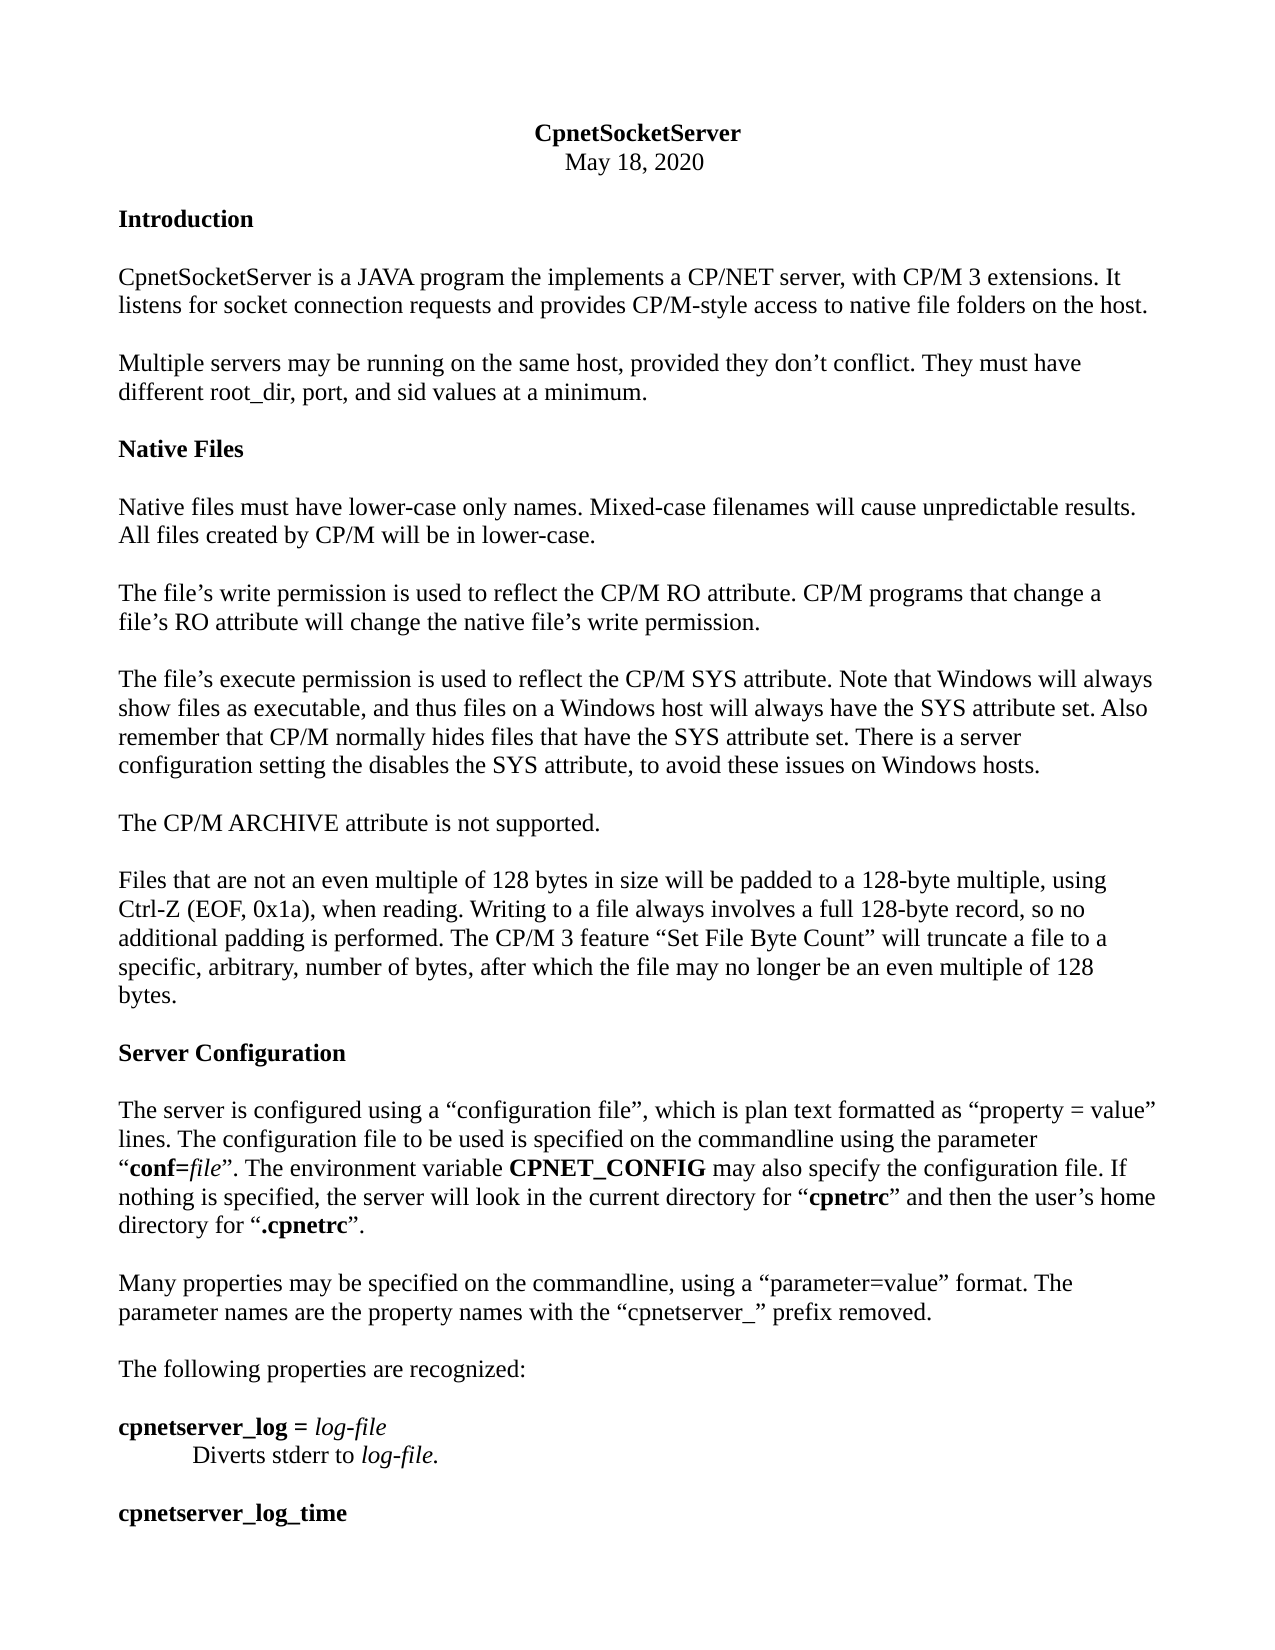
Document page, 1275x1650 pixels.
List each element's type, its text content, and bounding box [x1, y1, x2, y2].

text Diverts stderr to log-file. [192, 1441, 1157, 1469]
text The server is configured using a “configuration file”, which is plan text formatted as “property = value” lines. The configuration file to be used is specified on the commandline using the parameter “conf=file”. The environment variable CPNET_CONFIG may also specify the configuration file. If nothing is specified, the server will look in the current directory for “cpnetrc” and then the user’s home directory for “.cpnetrc”. [118, 1096, 1157, 1239]
text CpnetSocketServer is a JAVA program the implements a CP/NET server, with CP/M 3 extensions. It listens for socket connection requests and provides CP/M-style access to native file folders on the host. [118, 262, 1157, 319]
text Many properties may be specified on the commandline, using a “parameter=value” format. The parameter names are the property names with the “cpnetserver_” prefix removed. [118, 1268, 1157, 1326]
text CpnetSocketServer [118, 118, 1157, 147]
text The file’s execute permission is used to reflect the CP/M SYS attribute. Note that Windows will always show files as executable, and thus files on a Windows host will always have the SYS attribute set. Also remember that CP/M normally hides files that have the SYS attribute set. There is a server configuration setting the disables the SYS attribute, to avoid these issues on Windows hosts. [118, 664, 1157, 779]
text The following properties are recognized: [118, 1354, 1157, 1383]
text The file’s write permission is used to reflect the CP/M RO attribute. CP/M programs that change a file’s RO attribute will change the native file’s write permission. [118, 578, 1157, 636]
text Native Files [118, 434, 1157, 463]
text Multiple servers may be running on the same host, provided they don’t conflict. They must have different root_dir, port, and sid values at a minimum. [118, 348, 1157, 406]
text cpnetserver_log_time [118, 1498, 1157, 1527]
text The CP/M ARCHIVE attribute is not supported. [118, 808, 1157, 837]
text cpnetserver_log = log-file [118, 1412, 1157, 1441]
text Files that are not an even multiple of 128 bytes in size will be padded to a 128-byte multiple, using Ctrl-Z (EOF, 0x1a), when reading. Writing to a file always involves a full 128-byte record, so no additional padding is performed. The CP/M 3 feature “Set File Byte Count” will truncate a file to a specific, arbitrary, number of bytes, after which the file may no longer be an even multiple of 128 bytes. [118, 866, 1157, 1009]
text Introduction [118, 204, 1157, 233]
text Native files must have lower-case only names. Mixed-case filenames will cause unpredictable results. All files created by CP/M will be in lower-case. [118, 492, 1157, 549]
text Server Configuration [118, 1038, 1157, 1067]
text May 18, 2020 [118, 147, 1157, 176]
